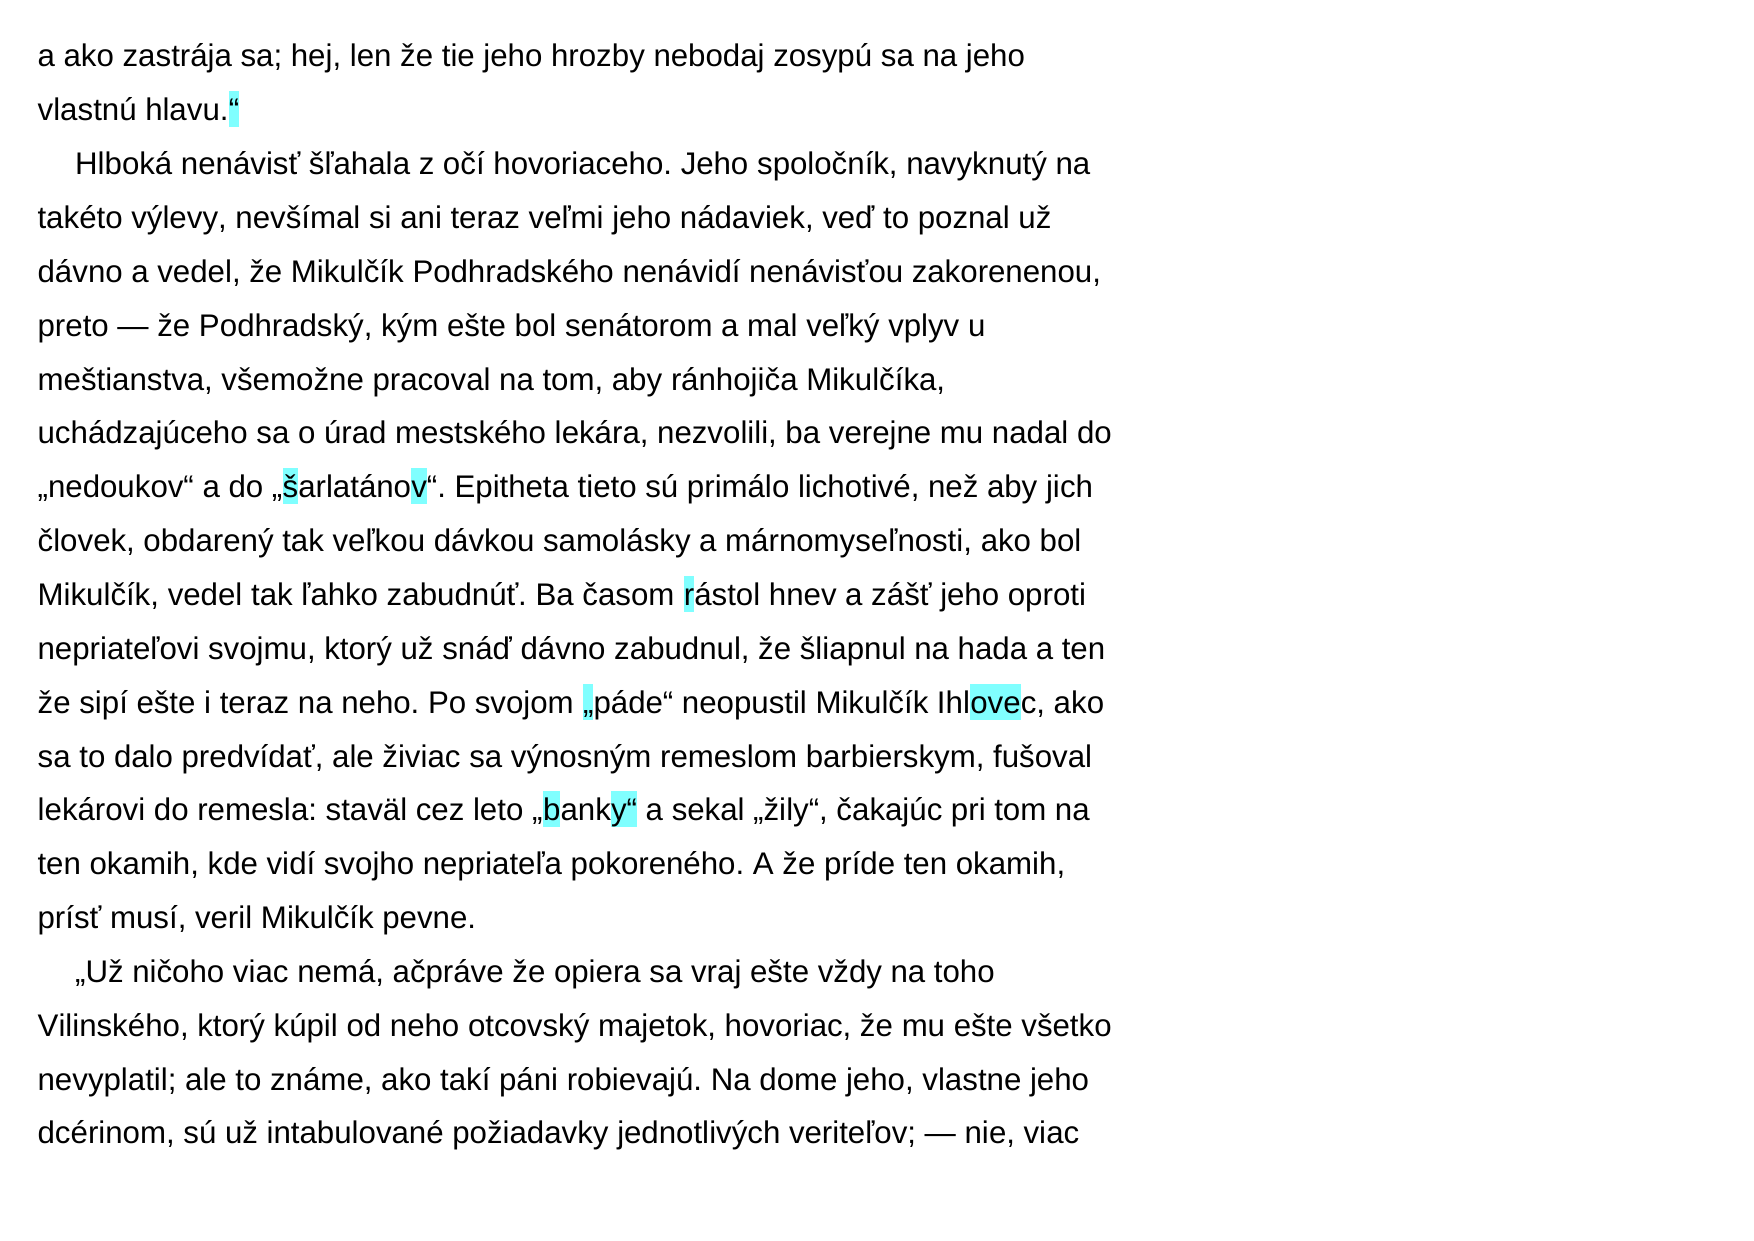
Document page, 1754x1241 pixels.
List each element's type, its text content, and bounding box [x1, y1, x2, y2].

text Hlboká nenávisť šľahala z očí hovoriaceho. Jeho spoločník, navyknutý na takéto výlevy, nevšímal si ani teraz veľmi jeho nádaviek, veď to poznal už dávno a vedel, že Mikulčík Podhradského nenávidí nenávisťou zakorenenou, preto — že Podhradský, kým ešte bol senátorom a mal veľký vplyv u meštianstva, všemožne pracoval na tom, aby ránhojiča Mikulčíka, uchádzajúceho sa o úrad mestského lekára, nezvolili, ba verejne mu nadal do „nedoukov“ a do „šarlatánov“. Epitheta tieto sú primálo lichotivé, než aby jich človek, obdarený tak veľkou dávkou samolásky a márnomyseľnosti, ako bol Mikulčík, vedel tak ľahko zabudnúť. Ba časom rástol hnev a zášť jeho oproti nepriateľovi svojmu, ktorý už snáď dávno zabudnul, že šliapnul na hada a ten že sipí ešte i teraz na neho. Po svojom „páde“ neopustil Mikulčík Ihlovec, ako sa to dalo predvídať, ale živiac sa výnosným remeslom barbierskym, fušoval lekárovi do remesla: staväl cez leto „banky“ a sekal „žily“, čakajúc pri tom na ten okamih, kde vidí svojho nepriateľa pokoreného. A že príde ten okamih, prísť musí, veril Mikulčík pevne. [37, 145, 1130, 935]
text „Už ničoho viac nemá, ačpráve že opiera sa vraj ešte vždy na toho Vilinského, ktorý kúpil od neho otcovský majetok, hovoriac, že mu ešte všetko nevyplatil; ale to známe, ako takí páni robievajú. Na dome jeho, vlastne jeho dcérinom, sú už intabulované požiadavky jednotlivých veriteľov; — nie, viac [37, 953, 1130, 1151]
text a ako zastrája sa; hej, len že tie jeho hrozby nebodaj zosypú sa na jeho vlastnú hlavu.“ [37, 37, 1130, 127]
